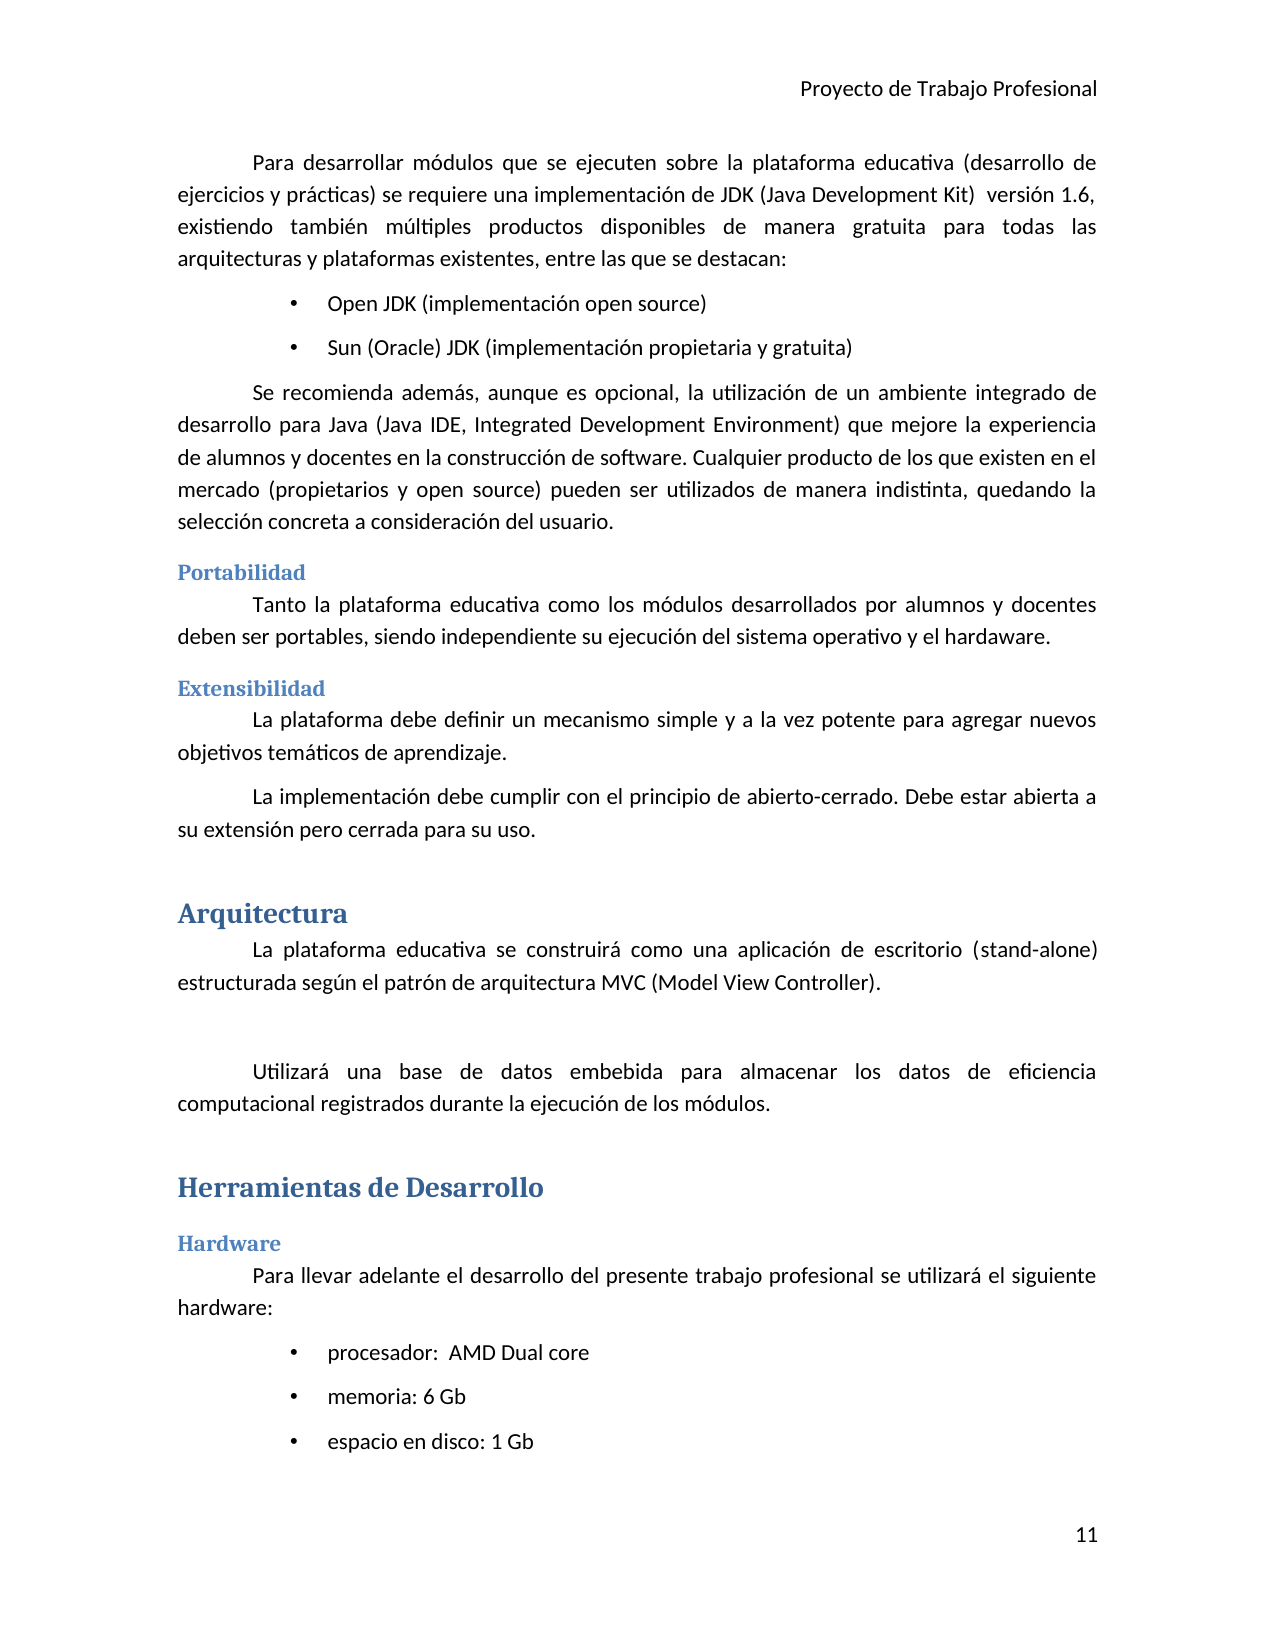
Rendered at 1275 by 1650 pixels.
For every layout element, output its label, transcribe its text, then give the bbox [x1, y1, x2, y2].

subtitle Herramientas de Desarrollo [177, 1171, 1098, 1205]
list memoria: 6 Gb [290, 1382, 1098, 1411]
subtitle Extensibilidad [177, 675, 1098, 702]
list espacio en disco: 1 Gb [290, 1427, 1098, 1455]
text La implementación debe cumplir con el principio de abierto-cerrado. Debe estar abierta a su extensión pero cerrada para su uso. [177, 782, 1098, 843]
subtitle Arquitectura [177, 897, 1098, 930]
subtitle Hardware [177, 1231, 1098, 1257]
text La plataforma educativa se construirá como una aplicación de escritorio (stand-alone) estructurada según el patrón de arquitectura MVC (Model View Controller). [177, 935, 1098, 996]
text Tanto la plataforma educativa como los módulos desarrollados por alumnos y docentes deben ser portables, siendo independiente su ejecución del sistema operativo y el hardaware. [177, 590, 1098, 650]
subtitle Portabilidad [177, 560, 1098, 586]
text La plataforma debe definir un mecanismo simple y a la vez potente para agregar nuevos objetivos temáticos de aprendizaje. [177, 706, 1098, 766]
text Se recomienda además, aunque es opcional, la utilización de un ambiente integrado de desarrollo para Java (Java IDE, Integrated Development Environment) que mejore la experiencia de alumnos y docentes en la construcción de software. Cualquier producto de los que existen en el mercado (propietarios y open source) pueden ser utilizados de manera indistinta, quedando la selección concreta a consideración del usuario. [177, 378, 1098, 535]
text Para llevar adelante el desarrollo del presente trabajo profesional se utilizará el siguiente hardware: [177, 1261, 1098, 1321]
list procesador: AMD Dual core [290, 1338, 1098, 1366]
text Para desarrollar módulos que se ejecuten sobre la plataforma educativa (desarrollo de ejercicios y prácticas) se requiere una implementación de JDK (Java Development Kit) versión 1.6, existiendo también múltiples productos disponibles de manera gratuita para todas las arquitecturas y plataformas existentes, entre las que se destacan: [177, 148, 1098, 272]
list Sun (Oracle) JDK (implementación propietaria y gratuita) [290, 333, 1098, 362]
list Open JDK (implementación open source) [290, 289, 1098, 317]
text Utilizará una base de datos embebida para almacenar los datos de eficiencia computacional registrados durante la ejecución de los módulos. [177, 1057, 1098, 1117]
